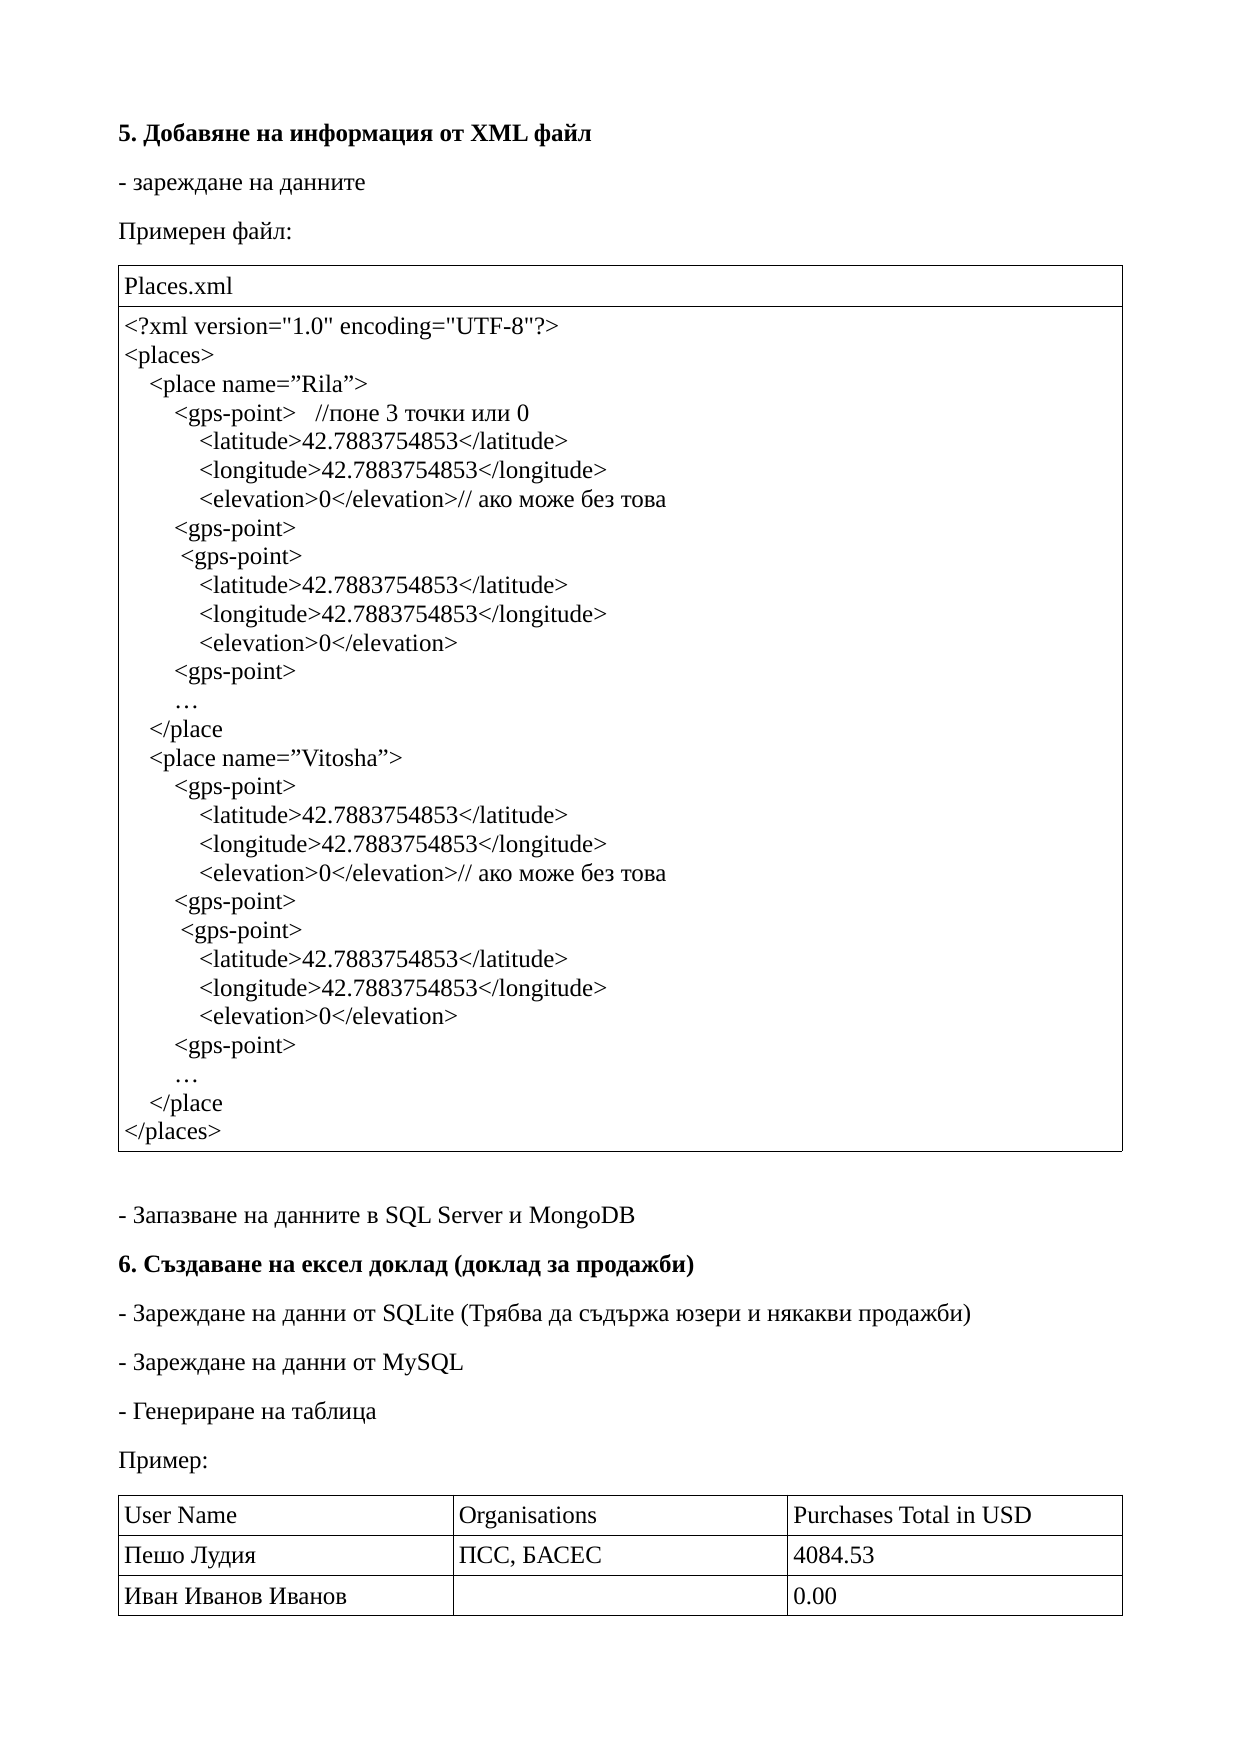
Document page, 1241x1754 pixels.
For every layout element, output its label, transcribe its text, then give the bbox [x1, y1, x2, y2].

table_cell 4084.53 [788, 1536, 1122, 1575]
text - Зареждане на данни от SQLite (Трябва да съдържа юзери и някакви продажби) [118, 1298, 1122, 1327]
text - зареждане на данните [118, 167, 1122, 196]
text - Зареждане на данни от MySQL [118, 1347, 1122, 1376]
table_header Purchases Total in USD [788, 1496, 1122, 1535]
table_cell Пешо Лудия [119, 1536, 453, 1575]
table_cell Иван Иванов Иванов [119, 1576, 453, 1615]
table_header Organisations [454, 1496, 787, 1535]
table_cell <?xml version="1.0" encoding="UTF-8"?> <places> <place name=”Rila”> <gps-point> //поне 3 точки или 0 <latitude>42.7883754853</latitude> <longitude>42.7883754853</longitude> <elevation>0</elevation>// ако може без това <gps-point> <gps-point> <latitude>42.7883754853</latitude> <longitude>42.7883754853</longitude> <elevation>0</elevation> <gps-point> … </place <place name=”Vitosha”> <gps-point> <latitude>42.7883754853</latitude> <longitude>42.7883754853</longitude> <elevation>0</elevation>// ако може без това <gps-point> <gps-point> <latitude>42.7883754853</latitude> <longitude>42.7883754853</longitude> <elevation>0</elevation> <gps-point> … </place </places> [119, 307, 1122, 1151]
table_cell [454, 1576, 787, 1615]
text 6. Създаване на ексел доклад (доклад за продажби) [118, 1249, 1122, 1278]
text Пример: [118, 1445, 1122, 1474]
table_header User Name [119, 1496, 453, 1535]
text - Генериране на таблица [118, 1396, 1122, 1425]
table_header Places.xml [119, 266, 1122, 306]
text - Запазване на данните в SQL Server и MongoDB [118, 1200, 1122, 1229]
table_cell 0.00 [788, 1576, 1122, 1615]
text Примерен файл: [118, 216, 1122, 245]
table_cell ПСС, БАСЕС [454, 1536, 787, 1575]
text 5. Добавяне на информация от XML файл [118, 118, 1122, 147]
